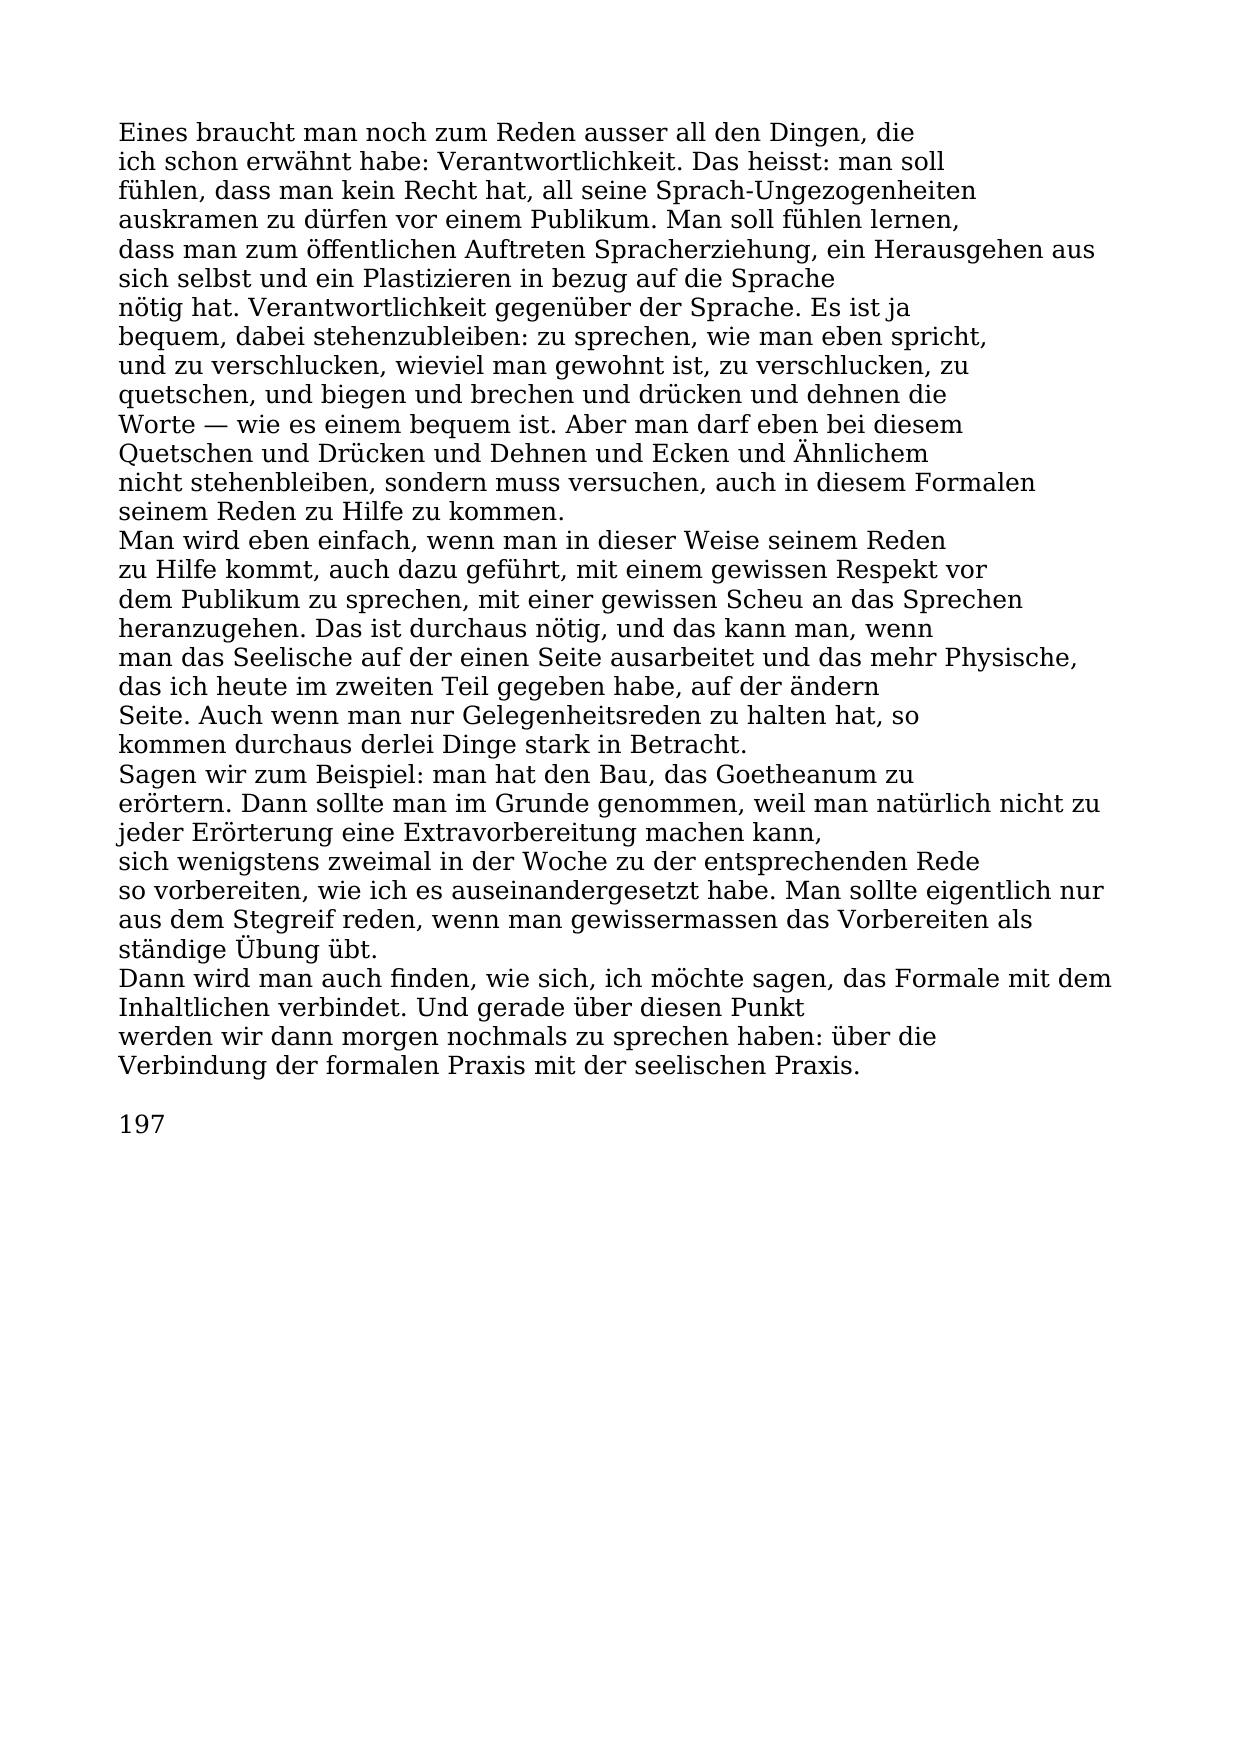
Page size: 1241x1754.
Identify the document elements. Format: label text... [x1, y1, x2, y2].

text kommen durchaus derlei Dinge stark in Betracht. [118, 731, 1122, 760]
text ich schon erwähnt habe: Verantwortlichkeit. Das heisst: man soll [118, 147, 1122, 176]
text werden wir dann morgen nochmals zu sprechen haben: über die [118, 1022, 1122, 1051]
text Eines braucht man noch zum Reden ausser all den Dingen, die [118, 118, 1122, 147]
text auskramen zu dürfen vor einem Publikum. Man soll fühlen lernen, [118, 206, 1122, 235]
text Quetschen und Drücken und Dehnen und Ecken und Ähnlichem [118, 439, 1122, 468]
text und zu verschlucken, wieviel man gewohnt ist, zu verschlucken, zu [118, 351, 1122, 381]
text man das Seelische auf der einen Seite ausarbeitet und das mehr Physische, das ich heute im zweiten Teil gegeben habe, auf der ändern [118, 643, 1122, 701]
text sich wenigstens zweimal in der Woche zu der entsprechenden Rede [118, 847, 1122, 876]
text zu Hilfe kommt, auch dazu geführt, mit einem gewissen Respekt vor [118, 556, 1122, 585]
text Sagen wir zum Beispiel: man hat den Bau, das Goetheanum zu [118, 760, 1122, 789]
text dem Publikum zu sprechen, mit einer gewissen Scheu an das Sprechen heranzugehen. Das ist durchaus nötig, und das kann man, wenn [118, 585, 1122, 643]
text Man wird eben einfach, wenn man in dieser Weise seinem Reden [118, 526, 1122, 556]
text bequem, dabei stehenzubleiben: zu sprechen, wie man eben spricht, [118, 322, 1122, 351]
text quetschen, und biegen und brechen und drücken und dehnen die [118, 381, 1122, 410]
text nötig hat. Verantwortlichkeit gegenüber der Sprache. Es ist ja [118, 293, 1122, 322]
text nicht stehenbleiben, sondern muss versuchen, auch in diesem Formalen seinem Reden zu Hilfe zu kommen. [118, 468, 1122, 526]
text erörtern. Dann sollte man im Grunde genommen, weil man natürlich nicht zu jeder Erörterung eine Extravorbereitung machen kann, [118, 789, 1122, 847]
text fühlen, dass man kein Recht hat, all seine Sprach-Ungezogenheiten [118, 176, 1122, 206]
text Worte — wie es einem bequem ist. Aber man darf eben bei diesem [118, 410, 1122, 439]
text 197 [118, 1110, 1122, 1139]
text Seite. Auch wenn man nur Gelegenheitsreden zu halten hat, so [118, 701, 1122, 731]
text dass man zum öffentlichen Auftreten Spracherziehung, ein Herausgehen aus sich selbst und ein Plastizieren in bezug auf die Sprache [118, 235, 1122, 293]
text Verbindung der formalen Praxis mit der seelischen Praxis. [118, 1051, 1122, 1081]
text so vorbereiten, wie ich es auseinandergesetzt habe. Man sollte eigentlich nur aus dem Stegreif reden, wenn man gewissermassen das Vorbereiten als ständige Übung übt. [118, 876, 1122, 964]
text Dann wird man auch finden, wie sich, ich möchte sagen, das Formale mit dem Inhaltlichen verbindet. Und gerade über diesen Punkt [118, 964, 1122, 1022]
